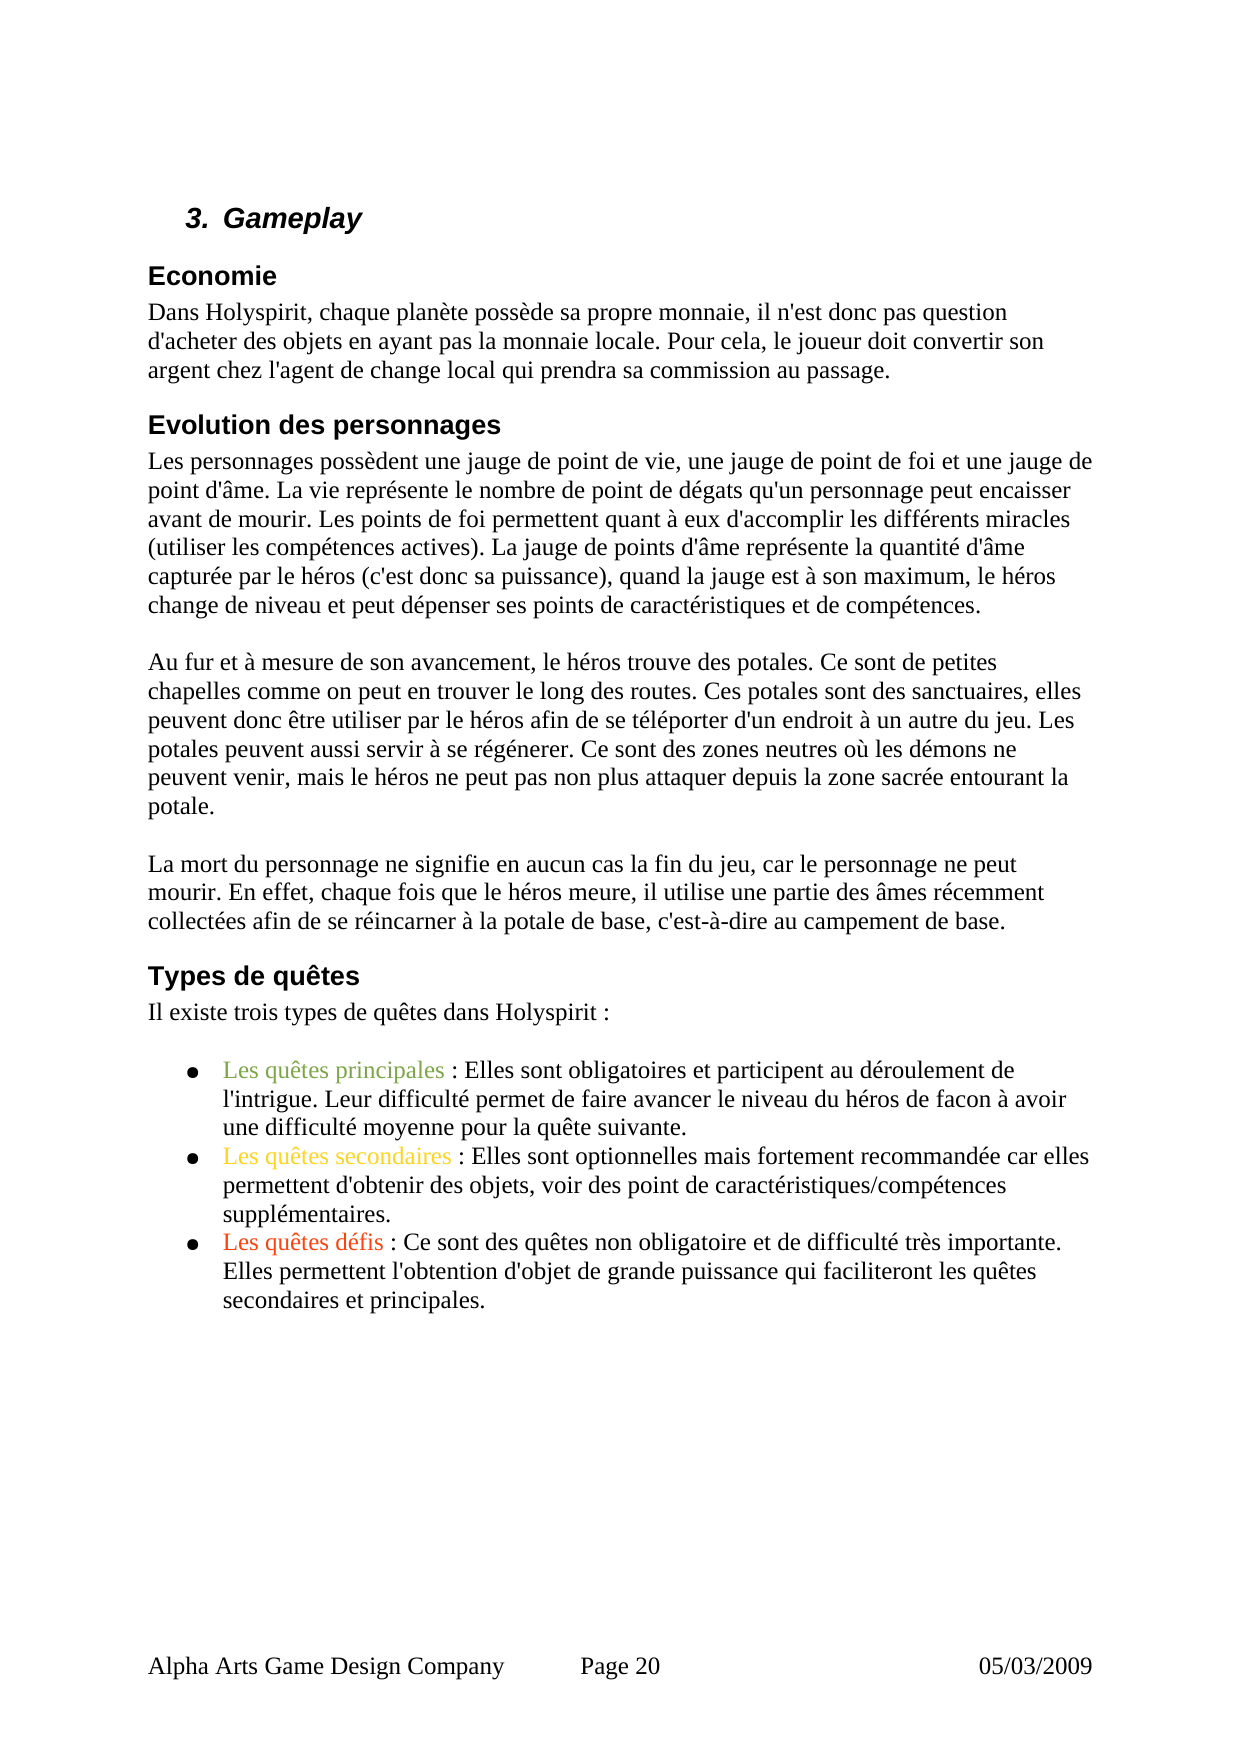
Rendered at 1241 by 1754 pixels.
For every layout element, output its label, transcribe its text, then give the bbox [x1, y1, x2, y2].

list Les quêtes secondaires : Elles sont optionnelles mais fortement recommandée car elles permettent d'obtenir des objets, voir des point de caractéristiques/compétences supplémentaires. [185, 1141, 1092, 1227]
list Les quêtes défis : Ce sont des quêtes non obligatoire et de difficulté très importante. Elles permettent l'obtention d'objet de grande puissance qui faciliteront les quêtes secondaires et principales. [185, 1227, 1092, 1314]
text Au fur et à mesure de son avancement, le héros trouve des potales. Ce sont de petites chapelles comme on peut en trouver le long des routes. Ces potales sont des sanctuaires, elles peuvent donc être utiliser par le héros afin de se téléporter d'un endroit à un autre du jeu. Les potales peuvent aussi servir à se régénerer. Ce sont des zones neutres où les démons ne peuvent venir, mais le héros ne peut pas non plus attaquer depuis la zone sacrée entourant la potale. [148, 647, 1092, 820]
text Il existe trois types de quêtes dans Holyspirit : [148, 997, 1092, 1026]
text La mort du personnage ne signifie en aucun cas la fin du jeu, car le personnage ne peut mourir. En effet, chaque fois que le héros meure, il utilise une partie des âmes récemment collectées afin de se réincarner à la potale de base, c'est-à-dire au campement de base. [148, 849, 1092, 935]
subtitle Evolution des personnages [148, 409, 1092, 440]
subtitle Gameplay [185, 201, 1092, 235]
list Les quêtes principales : Elles sont obligatoires et participent au déroulement de l'intrigue. Leur difficulté permet de faire avancer le niveau du héros de facon à avoir une difficulté moyenne pour la quête suivante. [185, 1055, 1092, 1141]
subtitle Economie [148, 260, 1092, 291]
text Les personnages possèdent une jauge de point de vie, une jauge de point de foi et une jauge de point d'âme. La vie représente le nombre de point de dégats qu'un personnage peut encaisser avant de mourir. Les points de foi permettent quant à eux d'accomplir les différents miracles (utiliser les compétences actives). La jauge de points d'âme représente la quantité d'âme capturée par le héros (c'est donc sa puissance), quand la jauge est à son maximum, le héros change de niveau et peut dépenser ses points de caractéristiques et de compétences. [148, 446, 1092, 619]
subtitle Types de quêtes [148, 960, 1092, 991]
text Dans Holyspirit, chaque planète possède sa propre monnaie, il n'est donc pas question d'acheter des objets en ayant pas la monnaie locale. Pour cela, le joueur doit convertir son argent chez l'agent de change local qui prendra sa commission au passage. [148, 297, 1092, 384]
